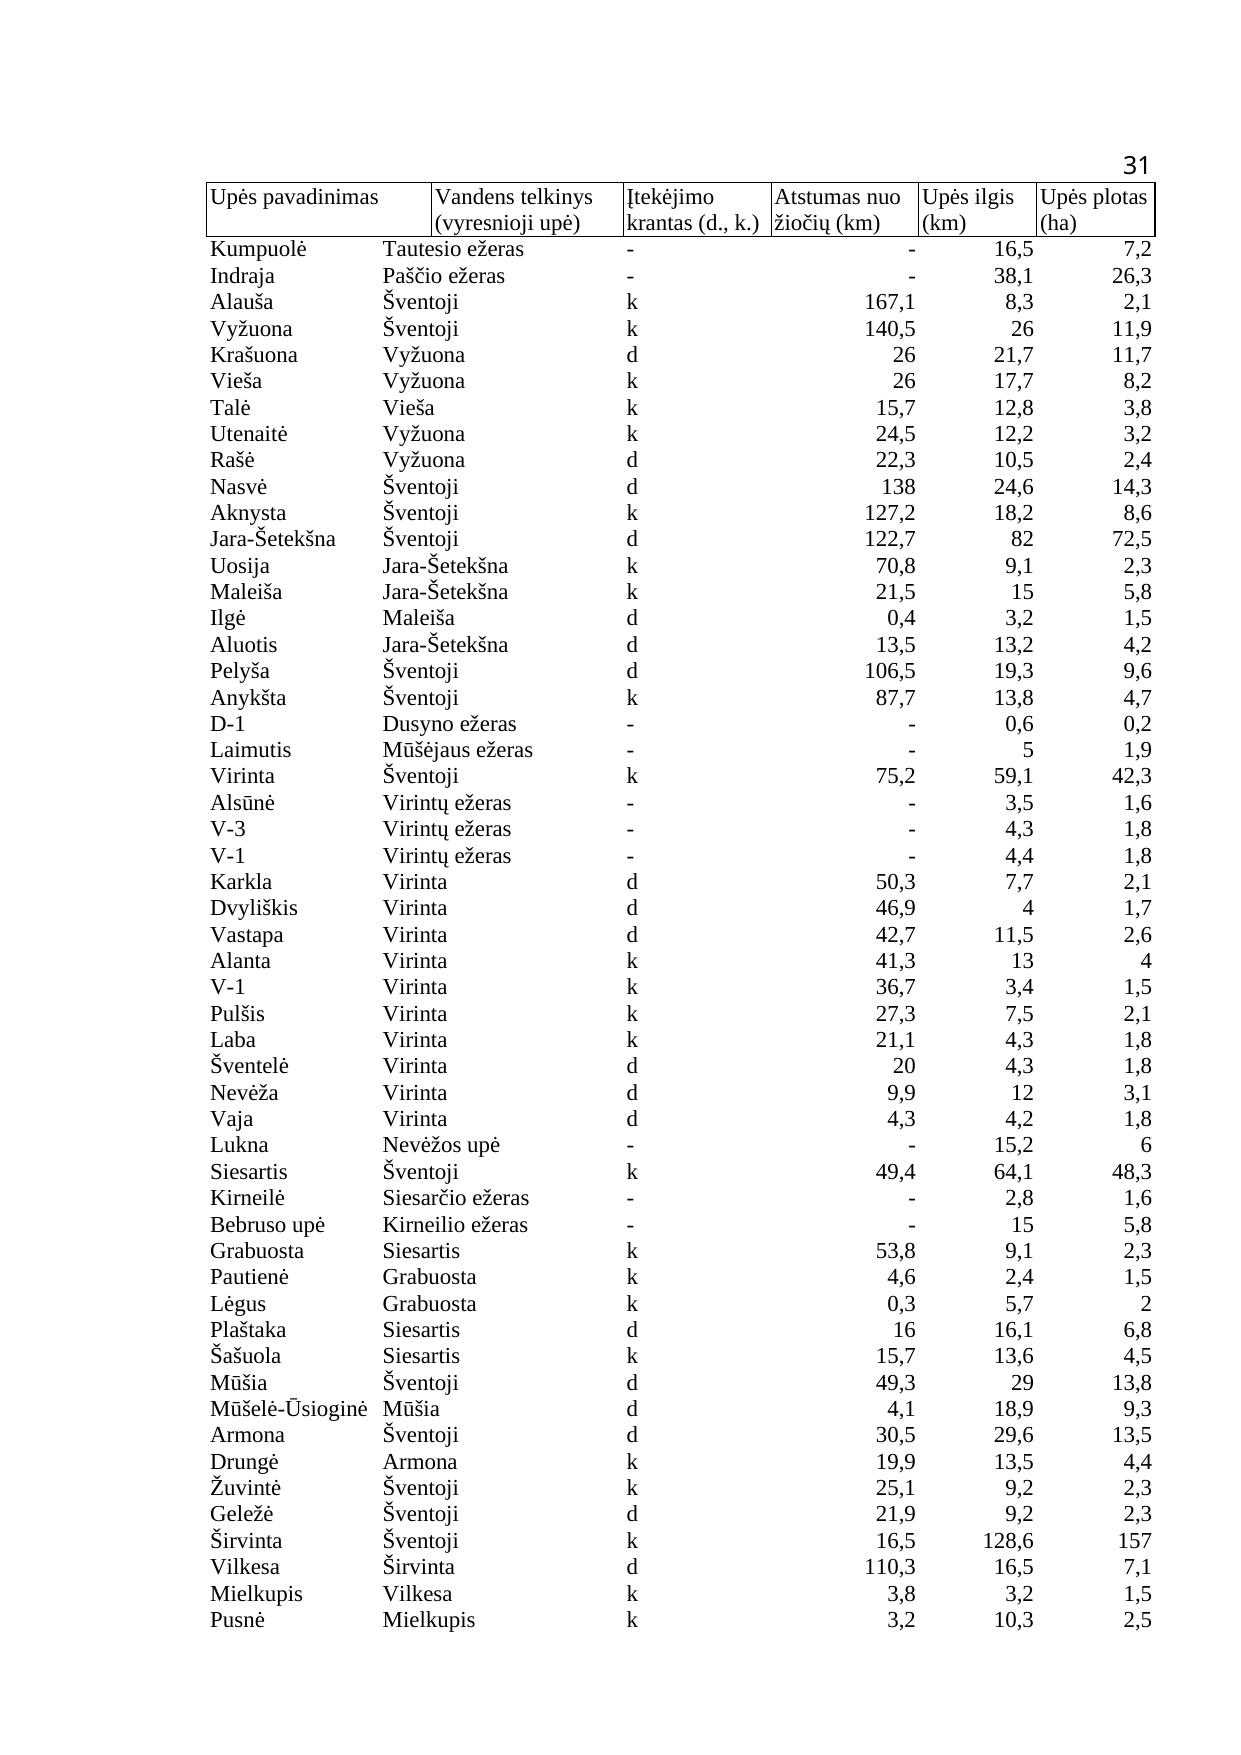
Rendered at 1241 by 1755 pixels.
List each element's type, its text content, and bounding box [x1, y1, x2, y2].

table_cell k [623, 763, 771, 789]
table_cell Širvinta [379, 1553, 623, 1579]
table_cell d [623, 657, 771, 683]
table_cell 2,3 [1037, 552, 1155, 578]
table_cell 9,1 [919, 552, 1037, 578]
table_cell 5,8 [1037, 578, 1155, 604]
table_cell 122,7 [771, 525, 919, 552]
table_cell 5,8 [1037, 1211, 1155, 1237]
table_cell 1,8 [1037, 1053, 1155, 1079]
table_cell 6 [1037, 1132, 1155, 1158]
table_cell 24,6 [919, 473, 1037, 499]
table_cell 59,1 [919, 763, 1037, 789]
table_cell Plaštaka [207, 1316, 379, 1342]
table_cell 15,7 [771, 394, 919, 420]
table_cell k [623, 288, 771, 314]
table_cell Mielkupis [207, 1580, 379, 1606]
table_cell Pelyša [207, 657, 379, 683]
table_cell Širvinta [207, 1527, 379, 1553]
table_cell 1,6 [1037, 1184, 1155, 1211]
table_cell 128,6 [919, 1527, 1037, 1553]
table_cell Maleiša [379, 605, 623, 631]
table_cell d [623, 1079, 771, 1105]
table_cell Indraja [207, 262, 379, 288]
table_cell Virintų ežeras [379, 789, 623, 815]
table_cell Vyžuona [379, 367, 623, 394]
table_cell Vyžuona [379, 446, 623, 473]
table_cell 8,2 [1037, 367, 1155, 394]
table_cell k [623, 1026, 771, 1052]
table_cell d [623, 1553, 771, 1579]
table_cell 0,2 [1037, 710, 1155, 736]
table_cell d [623, 341, 771, 367]
table_cell 15,7 [771, 1343, 919, 1369]
table_cell Siesartis [379, 1316, 623, 1342]
table_cell Vyžuona [207, 315, 379, 341]
table_cell 12,8 [919, 394, 1037, 420]
table_cell Rašė [207, 446, 379, 473]
table_cell Vastapa [207, 921, 379, 947]
table_cell 13,5 [919, 1448, 1037, 1474]
table_cell 1,7 [1037, 894, 1155, 921]
table_cell k [623, 394, 771, 420]
table_cell 70,8 [771, 552, 919, 578]
table_cell 3,8 [1037, 394, 1155, 420]
table_cell 29,6 [919, 1421, 1037, 1448]
table_cell - [623, 237, 771, 262]
table_cell 3,2 [771, 1606, 919, 1632]
table_cell Virinta [379, 1000, 623, 1026]
table_cell 16,1 [919, 1316, 1037, 1342]
table_cell Virinta [379, 868, 623, 894]
table_cell 29 [919, 1369, 1037, 1395]
table_cell 0,6 [919, 710, 1037, 736]
table_cell k [623, 1606, 771, 1632]
table_cell Šventoji [379, 1158, 623, 1184]
table_cell d [623, 446, 771, 473]
table_cell 19,9 [771, 1448, 919, 1474]
table_cell 3,2 [919, 605, 1037, 631]
table_cell 12 [919, 1079, 1037, 1105]
table_cell 26 [919, 315, 1037, 341]
table_cell 46,9 [771, 894, 919, 921]
table_cell 13,5 [1037, 1421, 1155, 1448]
table_cell 21,5 [771, 578, 919, 604]
table_cell 24,5 [771, 420, 919, 446]
table_cell 21,9 [771, 1501, 919, 1527]
table_cell Šventoji [379, 1527, 623, 1553]
table_cell 4,6 [771, 1263, 919, 1290]
table_cell Geležė [207, 1501, 379, 1527]
table_cell 19,3 [919, 657, 1037, 683]
table_cell 2,1 [1037, 1000, 1155, 1026]
table_cell Laimutis [207, 736, 379, 763]
table_cell Mūšia [207, 1369, 379, 1395]
table_cell 13 [919, 947, 1037, 973]
table_cell Siesartis [207, 1158, 379, 1184]
table_cell k [623, 1580, 771, 1606]
table_cell Šventoji [379, 288, 623, 314]
table_cell Kumpuolė [207, 237, 379, 262]
table_cell 50,3 [771, 868, 919, 894]
table_cell 22,3 [771, 446, 919, 473]
table_cell V-1 [207, 974, 379, 1000]
table_cell 14,3 [1037, 473, 1155, 499]
table_cell 2,1 [1037, 288, 1155, 314]
table_cell 82 [919, 525, 1037, 552]
table_cell Šventoji [379, 684, 623, 710]
table_cell Šventelė [207, 1053, 379, 1079]
table_cell Ilgė [207, 605, 379, 631]
table_cell Mūšelė-Ūsioginė [207, 1395, 379, 1421]
table_cell Uosija [207, 552, 379, 578]
table_cell 3,2 [919, 1580, 1037, 1606]
table_cell 64,1 [919, 1158, 1037, 1184]
table_cell 3,5 [919, 789, 1037, 815]
table_cell 5,7 [919, 1290, 1037, 1316]
table_cell 2,3 [1037, 1501, 1155, 1527]
table_cell 42,3 [1037, 763, 1155, 789]
table_cell Grabuosta [207, 1237, 379, 1263]
table_cell 9,3 [1037, 1395, 1155, 1421]
table_cell d [623, 605, 771, 631]
table_cell k [623, 1343, 771, 1369]
table_cell Lukna [207, 1132, 379, 1158]
table_cell 5 [919, 736, 1037, 763]
table_cell Žuvintė [207, 1474, 379, 1501]
table_cell 1,8 [1037, 1026, 1155, 1052]
table_cell k [623, 1263, 771, 1290]
table_cell 4 [919, 894, 1037, 921]
table_cell d [623, 921, 771, 947]
table_cell 38,1 [919, 262, 1037, 288]
table_cell Šventoji [379, 657, 623, 683]
table_cell 42,7 [771, 921, 919, 947]
table_cell k [623, 420, 771, 446]
table_cell 4,3 [919, 1026, 1037, 1052]
table_cell 53,8 [771, 1237, 919, 1263]
table_cell Jara-Šetekšna [379, 578, 623, 604]
table_cell Virinta [207, 763, 379, 789]
table_cell Armona [379, 1448, 623, 1474]
table_cell Kirneilio ežeras [379, 1211, 623, 1237]
table_cell 2,8 [919, 1184, 1037, 1211]
table_header Vandens telkinys (vyresnioji upė) [432, 183, 623, 236]
table_cell d [623, 1316, 771, 1342]
table_cell 30,5 [771, 1421, 919, 1448]
table_cell Alauša [207, 288, 379, 314]
table_cell Aknysta [207, 499, 379, 525]
table_cell 9,2 [919, 1474, 1037, 1501]
table_cell 18,2 [919, 499, 1037, 525]
table_cell 16,5 [771, 1527, 919, 1553]
table_cell Virinta [379, 1026, 623, 1052]
table_cell 1,5 [1037, 1580, 1155, 1606]
table_cell Kirneilė [207, 1184, 379, 1211]
table_cell 8,3 [919, 288, 1037, 314]
table_cell Šventoji [379, 1421, 623, 1448]
table_cell V-3 [207, 815, 379, 842]
table_cell 167,1 [771, 288, 919, 314]
table_cell 0,4 [771, 605, 919, 631]
table_cell Šventoji [379, 473, 623, 499]
table_cell 0,3 [771, 1290, 919, 1316]
table_cell d [623, 1395, 771, 1421]
table_cell - [771, 710, 919, 736]
table_cell k [623, 1237, 771, 1263]
table_cell 16,5 [919, 237, 1037, 262]
table_cell Nevėža [207, 1079, 379, 1105]
table_cell 106,5 [771, 657, 919, 683]
table_cell Mielkupis [379, 1606, 623, 1632]
table_cell 2,5 [1037, 1606, 1155, 1632]
table_cell Virinta [379, 947, 623, 973]
table_cell Tautesio ežeras [379, 237, 623, 262]
table_cell - [623, 1132, 771, 1158]
table_cell 21,1 [771, 1026, 919, 1052]
table_cell 2,4 [919, 1263, 1037, 1290]
table_cell 13,8 [919, 684, 1037, 710]
table_cell - [771, 815, 919, 842]
table_cell Vyžuona [379, 341, 623, 367]
table_cell d [623, 1421, 771, 1448]
table_cell 13,8 [1037, 1369, 1155, 1395]
table_cell Mūšia [379, 1395, 623, 1421]
table_cell 13,6 [919, 1343, 1037, 1369]
table_cell k [623, 367, 771, 394]
table_cell k [623, 578, 771, 604]
table_cell 16 [771, 1316, 919, 1342]
table_cell 18,9 [919, 1395, 1037, 1421]
table_cell 4,7 [1037, 684, 1155, 710]
table_cell Vilkesa [207, 1553, 379, 1579]
table_header Upės pavadinimas [207, 183, 431, 236]
table_cell 9,2 [919, 1501, 1037, 1527]
table_cell 20 [771, 1053, 919, 1079]
table_cell d [623, 473, 771, 499]
table_cell 4,4 [1037, 1448, 1155, 1474]
table_cell Dvyliškis [207, 894, 379, 921]
table_cell - [771, 736, 919, 763]
table_cell Jara-Šetekšna [379, 631, 623, 657]
table_cell Virinta [379, 974, 623, 1000]
table_cell - [771, 842, 919, 868]
table_cell Aluotis [207, 631, 379, 657]
table_cell 10,5 [919, 446, 1037, 473]
table_cell Bebruso upė [207, 1211, 379, 1237]
table_cell k [623, 315, 771, 341]
table_cell 4,5 [1037, 1343, 1155, 1369]
table_cell V-1 [207, 842, 379, 868]
table_cell 41,3 [771, 947, 919, 973]
table_cell 1,5 [1037, 605, 1155, 631]
table_cell 7,7 [919, 868, 1037, 894]
table_cell Laba [207, 1026, 379, 1052]
table_cell Jara-Šetekšna [379, 552, 623, 578]
table_cell 3,1 [1037, 1079, 1155, 1105]
table_cell - [771, 1132, 919, 1158]
table_cell Vilkesa [379, 1580, 623, 1606]
table_cell Alanta [207, 947, 379, 973]
table_cell 16,5 [919, 1553, 1037, 1579]
table_cell Nevėžos upė [379, 1132, 623, 1158]
table_cell 87,7 [771, 684, 919, 710]
table_cell 15 [919, 578, 1037, 604]
table_cell Armona [207, 1421, 379, 1448]
table_cell Vieša [207, 367, 379, 394]
table_cell - [771, 1211, 919, 1237]
table_cell - [623, 789, 771, 815]
table_cell 17,7 [919, 367, 1037, 394]
table_cell Virinta [379, 921, 623, 947]
table_cell k [623, 947, 771, 973]
table_cell 3,4 [919, 974, 1037, 1000]
table_cell Grabuosta [379, 1263, 623, 1290]
table_cell Pusnė [207, 1606, 379, 1632]
table_cell Vyžuona [379, 420, 623, 446]
table_cell 157 [1037, 1527, 1155, 1553]
table_cell 4,3 [771, 1105, 919, 1132]
table_cell Virinta [379, 894, 623, 921]
table_cell k [623, 1158, 771, 1184]
table_cell k [623, 499, 771, 525]
table_cell Vieša [379, 394, 623, 420]
table_cell 4,2 [1037, 631, 1155, 657]
table_cell 138 [771, 473, 919, 499]
table_cell Siesarčio ežeras [379, 1184, 623, 1211]
table_cell Karkla [207, 868, 379, 894]
table_header Upės plotas (ha) [1037, 183, 1154, 236]
table_cell d [623, 894, 771, 921]
table_cell 1,9 [1037, 736, 1155, 763]
table_cell Grabuosta [379, 1290, 623, 1316]
table_cell d [623, 1053, 771, 1079]
table_cell 2,3 [1037, 1474, 1155, 1501]
table_cell k [623, 552, 771, 578]
table_cell - [623, 1184, 771, 1211]
table_cell 48,3 [1037, 1158, 1155, 1184]
table_cell 9,6 [1037, 657, 1155, 683]
table_cell Šašuola [207, 1343, 379, 1369]
table_cell Nasvė [207, 473, 379, 499]
table_cell 4,1 [771, 1395, 919, 1421]
table_header Įtekėjimo krantas (d., k.) [624, 183, 771, 236]
table_cell 3,8 [771, 1580, 919, 1606]
table_cell - [623, 842, 771, 868]
table_cell 26 [771, 341, 919, 367]
table_cell k [623, 974, 771, 1000]
table_cell 26,3 [1037, 262, 1155, 288]
table_cell Virintų ežeras [379, 842, 623, 868]
table_cell Siesartis [379, 1237, 623, 1263]
table_cell Mūšėjaus ežeras [379, 736, 623, 763]
table_cell - [623, 710, 771, 736]
table_cell k [623, 1527, 771, 1553]
table_cell 15,2 [919, 1132, 1037, 1158]
table_cell 1,8 [1037, 842, 1155, 868]
table_cell 11,7 [1037, 341, 1155, 367]
table_cell 36,7 [771, 974, 919, 1000]
table_cell 4,3 [919, 1053, 1037, 1079]
table_cell 1,8 [1037, 815, 1155, 842]
table_cell - [771, 789, 919, 815]
table_cell - [623, 1211, 771, 1237]
table_cell 15 [919, 1211, 1037, 1237]
table_cell 4,2 [919, 1105, 1037, 1132]
table_cell 3,2 [1037, 420, 1155, 446]
table_cell Šventoji [379, 499, 623, 525]
table_cell Šventoji [379, 1501, 623, 1527]
table_cell Virinta [379, 1105, 623, 1132]
table_cell d [623, 1105, 771, 1132]
table_cell d [623, 1501, 771, 1527]
table_cell 72,5 [1037, 525, 1155, 552]
table_cell 2,4 [1037, 446, 1155, 473]
table_cell k [623, 1474, 771, 1501]
table_cell d [623, 525, 771, 552]
table_cell d [623, 631, 771, 657]
table_cell - [623, 815, 771, 842]
table_cell Paščio ežeras [379, 262, 623, 288]
table_cell 1,8 [1037, 1105, 1155, 1132]
table_cell Šventoji [379, 315, 623, 341]
table_cell Šventoji [379, 763, 623, 789]
table_cell d [623, 1369, 771, 1395]
table_cell Lėgus [207, 1290, 379, 1316]
table_cell 110,3 [771, 1553, 919, 1579]
table_cell k [623, 1290, 771, 1316]
table_cell Šventoji [379, 1474, 623, 1501]
table_cell d [623, 868, 771, 894]
table_cell - [771, 1184, 919, 1211]
table_cell 1,5 [1037, 1263, 1155, 1290]
table_cell 127,2 [771, 499, 919, 525]
table_cell 1,5 [1037, 974, 1155, 1000]
table_cell 8,6 [1037, 499, 1155, 525]
table_cell Virinta [379, 1053, 623, 1079]
table_cell 2,6 [1037, 921, 1155, 947]
table_cell - [623, 262, 771, 288]
table_cell 7,5 [919, 1000, 1037, 1026]
table_cell 21,7 [919, 341, 1037, 367]
table_header Atstumas nuo žiočių (km) [772, 183, 918, 236]
table_cell Talė [207, 394, 379, 420]
table_cell 13,2 [919, 631, 1037, 657]
table_cell Virintų ežeras [379, 815, 623, 842]
table_cell 49,3 [771, 1369, 919, 1395]
table_cell 11,9 [1037, 315, 1155, 341]
table_cell 75,2 [771, 763, 919, 789]
table_cell - [623, 736, 771, 763]
table_cell 9,9 [771, 1079, 919, 1105]
table_cell Drungė [207, 1448, 379, 1474]
table_cell 7,1 [1037, 1553, 1155, 1579]
table_cell 9,1 [919, 1237, 1037, 1263]
table_cell 1,6 [1037, 789, 1155, 815]
table_cell 27,3 [771, 1000, 919, 1026]
table_cell Maleiša [207, 578, 379, 604]
table_cell 6,8 [1037, 1316, 1155, 1342]
table_cell 4,3 [919, 815, 1037, 842]
table_cell Vaja [207, 1105, 379, 1132]
table_cell - [771, 262, 919, 288]
table_cell 49,4 [771, 1158, 919, 1184]
table_cell Pautienė [207, 1263, 379, 1290]
table_cell 2 [1037, 1290, 1155, 1316]
table_cell Jara-Šetekšna [207, 525, 379, 552]
table_cell 140,5 [771, 315, 919, 341]
table_cell 2,1 [1037, 868, 1155, 894]
table_cell Šventoji [379, 1369, 623, 1395]
table_header Upės ilgis (km) [919, 183, 1036, 236]
table_cell Krašuona [207, 341, 379, 367]
table_cell k [623, 684, 771, 710]
table_cell Dusyno ežeras [379, 710, 623, 736]
table_cell 26 [771, 367, 919, 394]
table_cell D-1 [207, 710, 379, 736]
table_cell 4,4 [919, 842, 1037, 868]
table_cell - [771, 237, 919, 262]
table_cell Anykšta [207, 684, 379, 710]
table_cell 11,5 [919, 921, 1037, 947]
table_cell 25,1 [771, 1474, 919, 1501]
table_cell 10,3 [919, 1606, 1037, 1632]
table_cell Alsūnė [207, 789, 379, 815]
table_cell k [623, 1000, 771, 1026]
table_cell 12,2 [919, 420, 1037, 446]
table_cell Utenaitė [207, 420, 379, 446]
table_cell Pulšis [207, 1000, 379, 1026]
table_cell 7,2 [1037, 237, 1155, 262]
table_cell 2,3 [1037, 1237, 1155, 1263]
table_cell 13,5 [771, 631, 919, 657]
table_cell k [623, 1448, 771, 1474]
table_cell Siesartis [379, 1343, 623, 1369]
table_cell Virinta [379, 1079, 623, 1105]
table_cell Šventoji [379, 525, 623, 552]
table_cell 4 [1037, 947, 1155, 973]
